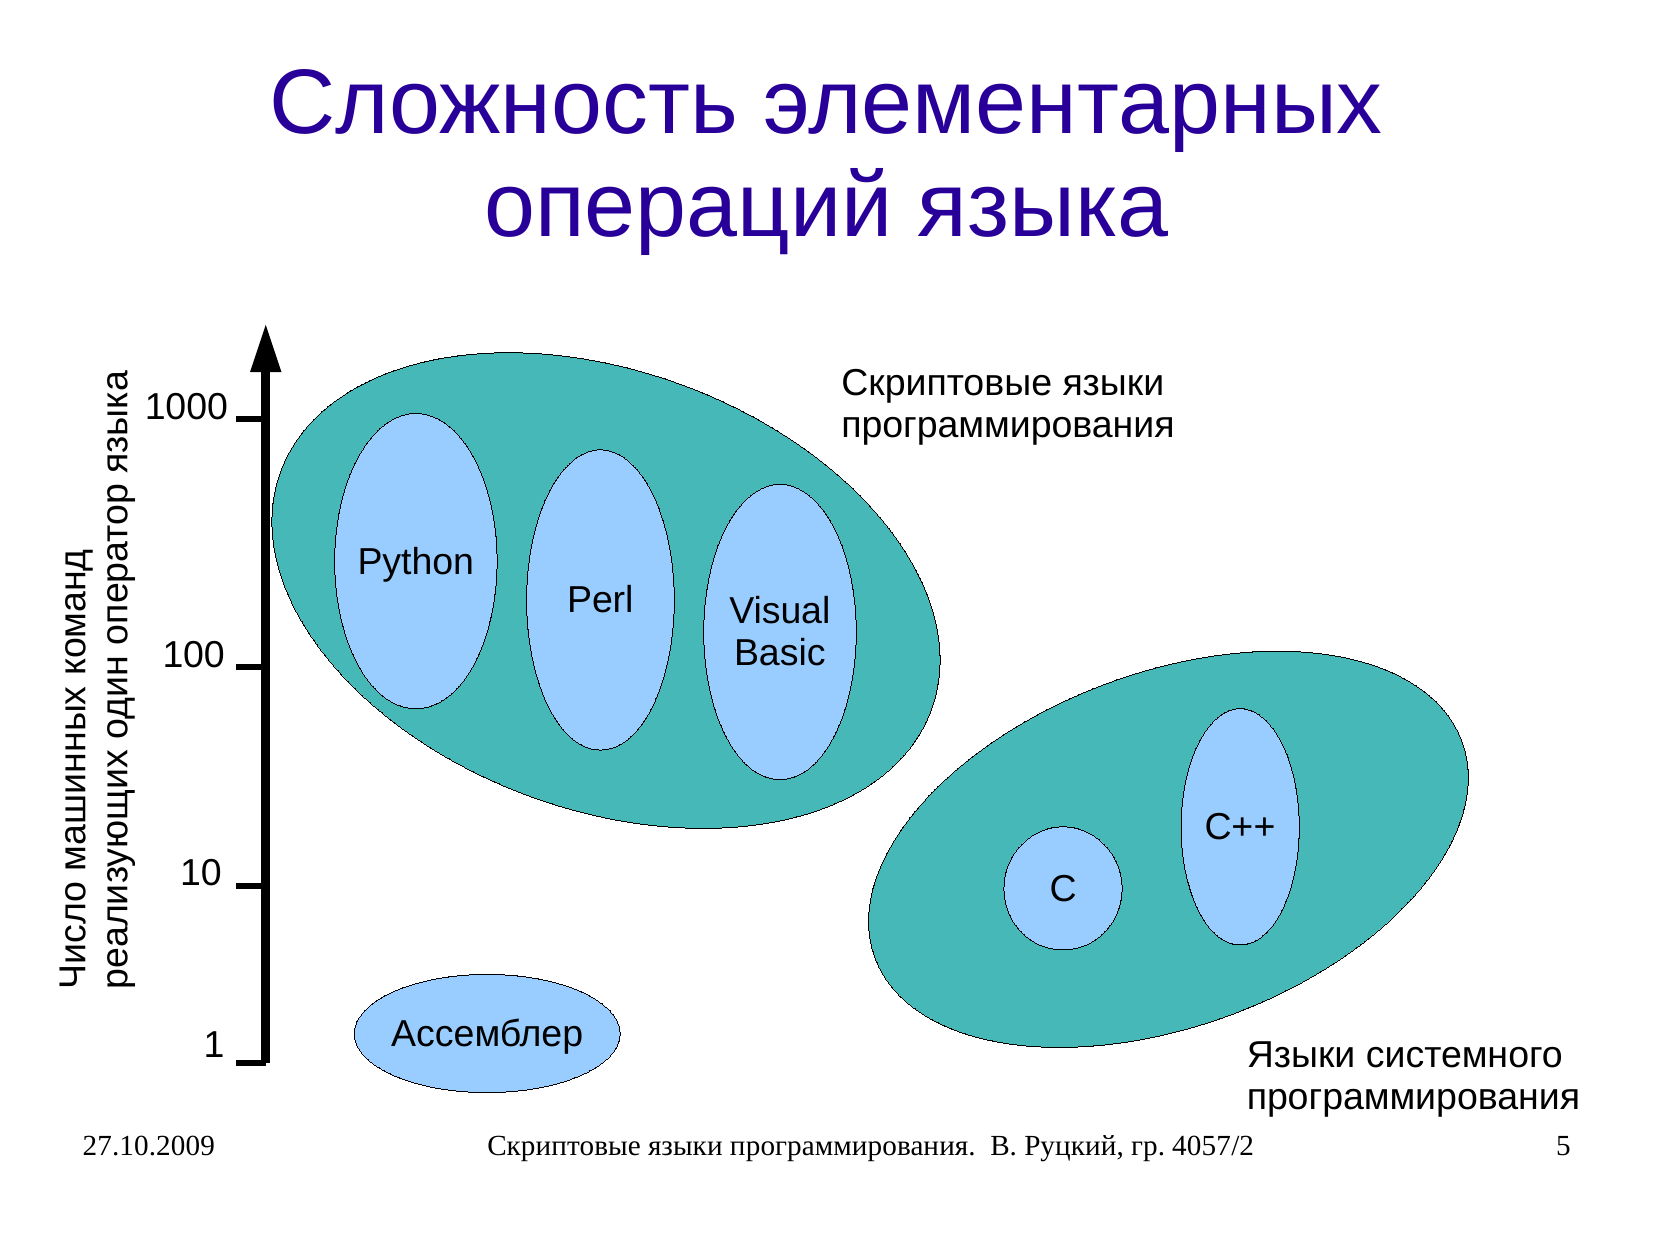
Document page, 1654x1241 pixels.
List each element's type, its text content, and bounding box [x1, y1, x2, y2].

text_box 100 [147, 625, 240, 683]
text_box [271, 352, 941, 829]
text_box Ассемблер [354, 974, 621, 1093]
text_box C [1003, 826, 1123, 950]
text_box [868, 651, 1469, 1048]
text_box 10 [165, 844, 237, 902]
text_box C++ [1181, 708, 1300, 945]
text_box Python [334, 413, 498, 709]
text_box Языки системного программирования [1232, 1025, 1646, 1125]
title Сложность элементарных операций языка [82, 50, 1571, 256]
text_box Скриптовые языки программирования [826, 354, 1241, 454]
text_box Perl [526, 449, 675, 751]
text_box Visual Basic [703, 484, 857, 780]
text_box Число машинных команд реализующих один оператор языка [43, 354, 177, 1004]
text_box 1 [188, 1015, 240, 1073]
text_box 1000 [130, 377, 243, 435]
